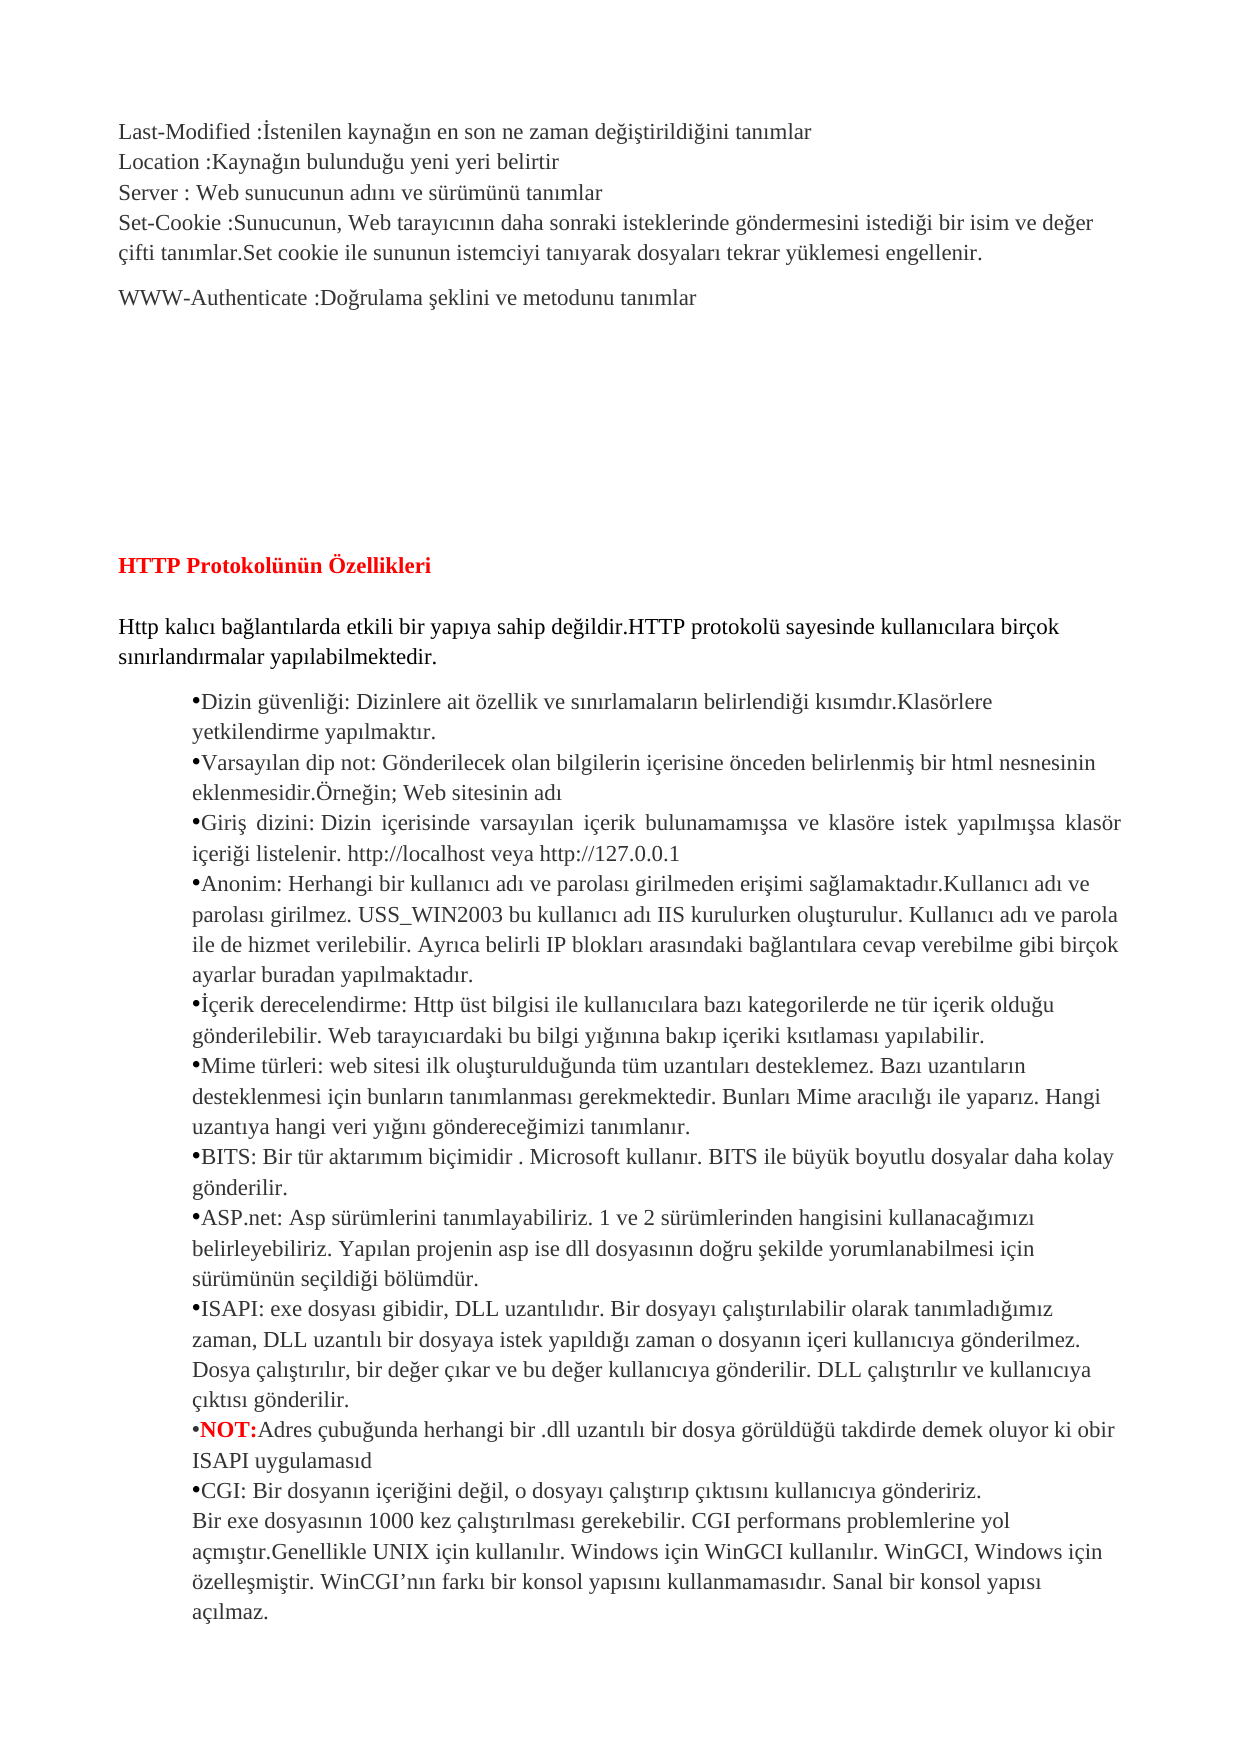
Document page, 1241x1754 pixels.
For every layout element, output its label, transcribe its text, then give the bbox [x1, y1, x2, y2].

list Anonim: Herhangi bir kullanıcı adı ve parolası girilmeden erişimi sağlamaktadır.Kullanıcı adı ve parolası girilmez. USS_WIN2003 bu kullanıcı adı IIS kurulurken oluşturulur. Kullanıcı adı ve parola ile de hizmet verilebilir. Ayrıca belirli IP blokları arasındaki bağlantılara cevap verebilme gibi birçok ayarlar buradan yapılmaktadır. [118, 870, 1122, 988]
list NOT:Adres çubuğunda herhangi bir .dll uzantılı bir dosya görüldüğü takdirde demek oluyor ki obir ISAPI uygulamasıd [118, 1417, 1122, 1473]
list Giriş dizini: Dizin içerisinde varsayılan içerik bulunamamışsa ve klasöre istek yapılmışsa klasör içeriği listelenir. http://localhost veya http://127.0.0.1 [118, 809, 1122, 866]
list İçerik derecelendirme: Http üst bilgisi ile kullanıcılara bazı kategorilerde ne tür içerik olduğu gönderilebilir. Web tarayıcıardaki bu bilgi yığınına bakıp içeriki ksıtlaması yapılabilir. [118, 992, 1122, 1048]
list ISAPI: exe dosyası gibidir, DLL uzantılıdır. Bir dosyayı çalıştırılabilir olarak tanımladığımız zaman, DLL uzantılı bir dosyaya istek yapıldığı zaman o dosyanın içeri kullanıcıya gönderilmez. Dosya çalıştırılır, bir değer çıkar ve bu değer kullanıcıya gönderilir. DLL çalıştırılır ve kullanıcıya çıktısı gönderilir. [118, 1295, 1122, 1413]
list BITS: Bir tür aktarımım biçimidir . Microsoft kullanır. BITS ile büyük boyutlu dosyalar daha kolay gönderilir. [118, 1143, 1122, 1200]
text HTTP Protokolünün Özellikleri Http kalıcı bağlantılarda etkili bir yapıya sahip değildir.HTTP protokolü sayesinde kullanıcılara birçok sınırlandırmalar yapılabilmektedir. [118, 552, 1122, 669]
list CGI: Bir dosyanın içeriğini değil, o dosyayı çalıştırıp çıktısını kullanıcıya göndeririz. Bir exe dosyasının 1000 kez çalıştırılması gerekebilir. CGI performans problemlerine yol açmıştır.Genellikle UNIX için kullanılır. Windows için WinGCI kullanılır. WinGCI, Windows için özelleşmiştir. WinCGI’nın farkı bir konsol yapısını kullanmamasıdır. Sanal bir konsol yapısı açılmaz. [118, 1477, 1122, 1624]
list Mime türleri: web sitesi ilk oluşturulduğunda tüm uzantıları desteklemez. Bazı uzantıların desteklenmesi için bunların tanımlanması gerekmektedir. Bunları Mime aracılığı ile yaparız. Hangi uzantıya hangi veri yığını göndereceğimizi tanımlanır. [118, 1052, 1122, 1139]
text Last-Modified :İstenilen kaynağın en son ne zaman değiştirildiğini tanımlar Location :Kaynağın bulunduğu yeni yeri belirtir Server : Web sunucunun adını ve sürümünü tanımlar Set-Cookie :Sunucunun, Web tarayıcının daha sonraki isteklerinde göndermesini istediği bir isim ve değer çifti tanımlar.Set cookie ile sununun istemciyi tanıyarak dosyaları tekrar yüklemesi engellenir. [118, 118, 1122, 265]
text WWW-Authenticate :Doğrulama şeklini ve metodunu tanımlar [118, 284, 1122, 343]
list Varsayılan dip not: Gönderilecek olan bilgilerin içerisine önceden belirlenmiş bir html nesnesinin eklenmesidir.Örneğin; Web sitesinin adı [118, 749, 1122, 806]
list ASP.net: Asp sürümlerini tanımlayabiliriz. 1 ve 2 sürümlerinden hangisini kullanacağımızı belirleyebiliriz. Yapılan projenin asp ise dll dosyasının doğru şekilde yorumlanabilmesi için sürümünün seçildiği bölümdür. [118, 1204, 1122, 1291]
list Dizin güvenliği: Dizinlere ait özellik ve sınırlamaların belirlendiği kısımdır.Klasörlere yetkilendirme yapılmaktır. [118, 688, 1122, 745]
